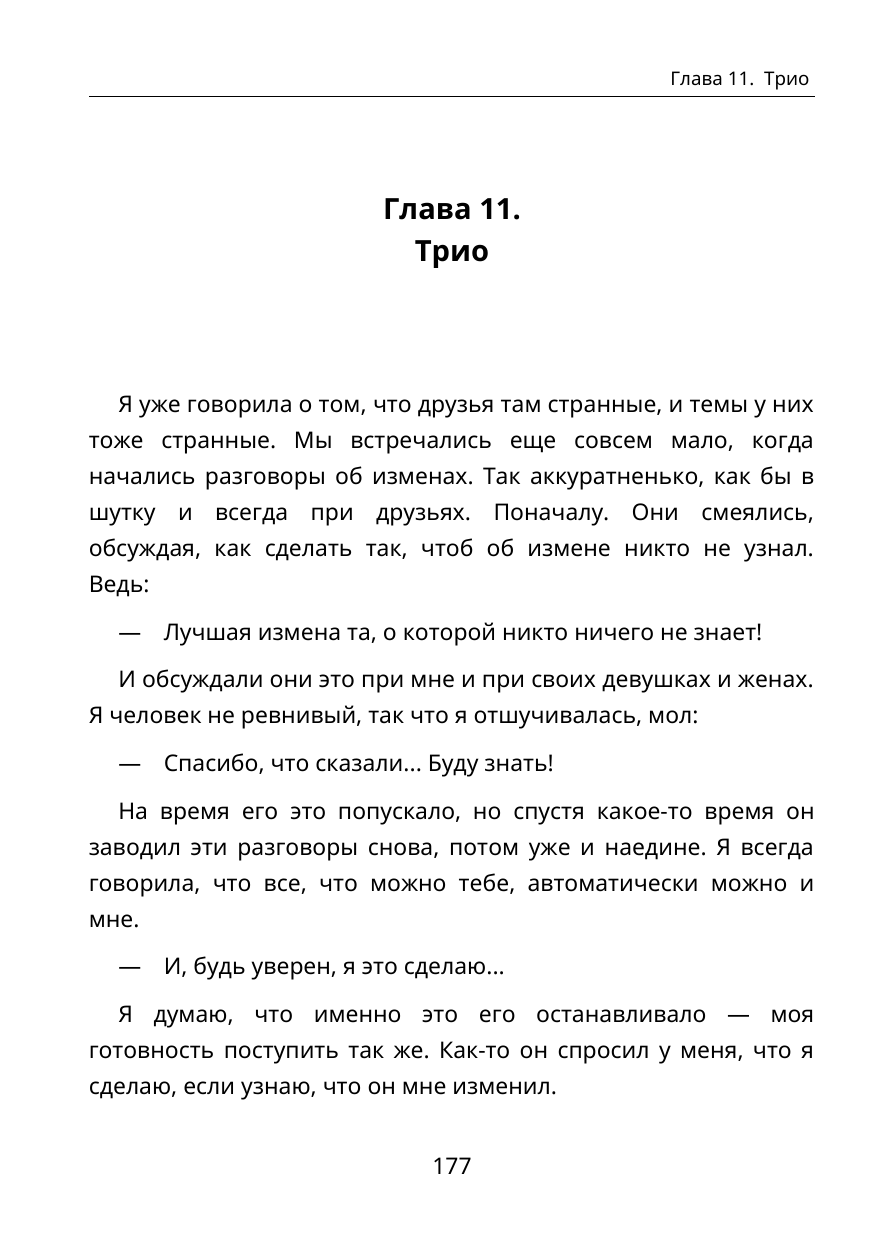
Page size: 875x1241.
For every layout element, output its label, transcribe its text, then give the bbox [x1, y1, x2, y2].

text Я уже говорила о том, что друзья там странные, и темы у них тоже странные. Мы встречались еще совсем мало, когда начались разговоры об изменах. Так аккуратненько, как бы в шутку и всегда при друзьях. Поначалу. Они смеялись, обсуждая, как сделать так, чтоб об измене никто не узнал. Ведь: [88, 388, 815, 599]
text И обсуждали они это при мне и при своих девушках и женах. Я человек не ревнивый, так что я отшучивалась, мол: [88, 663, 815, 731]
text Я думаю, что именно это его останавливало — моя готовность поступить так же. Как-то он спросил у меня, что я сделаю, если узнаю, что он мне изменил. [88, 998, 815, 1101]
list И, будь уверен, я это сделаю... [88, 950, 815, 981]
subtitle Глава 11. Трио [88, 185, 815, 270]
list Лучшая измена та, о которой никто ничего не знает! [88, 616, 815, 647]
text На время его это попускало, но спустя какое-то время он заводил эти разговоры снова, потом уже и наедине. Я всегда говорила, что все, что можно тебе, автоматически можно и мне. [88, 795, 815, 934]
list Спасибо, что сказали... Буду знать! [88, 747, 815, 778]
